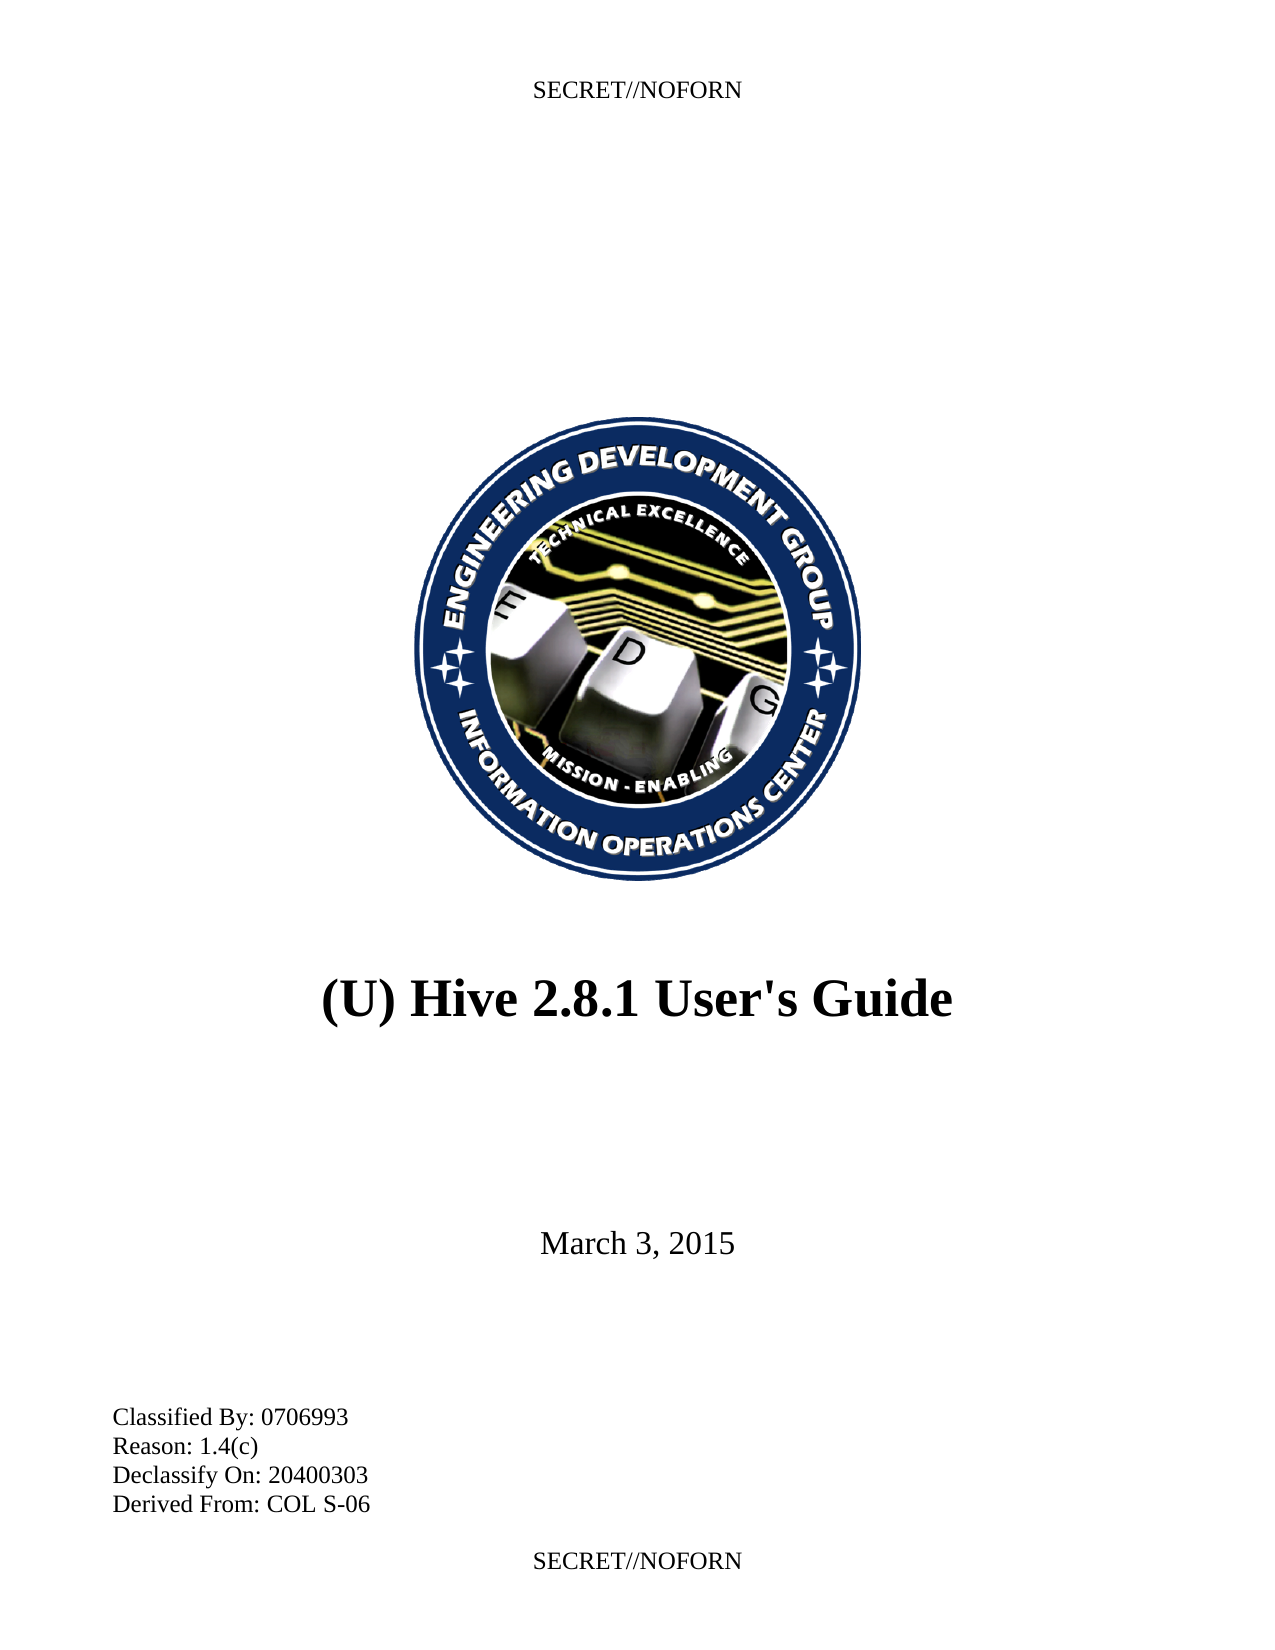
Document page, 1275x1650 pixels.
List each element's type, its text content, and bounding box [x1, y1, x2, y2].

picture [414, 417, 861, 882]
title (U) Hive 2.8.1 User's Guide [112, 966, 1162, 1028]
text March 3, 2015 [112, 1223, 1162, 1261]
